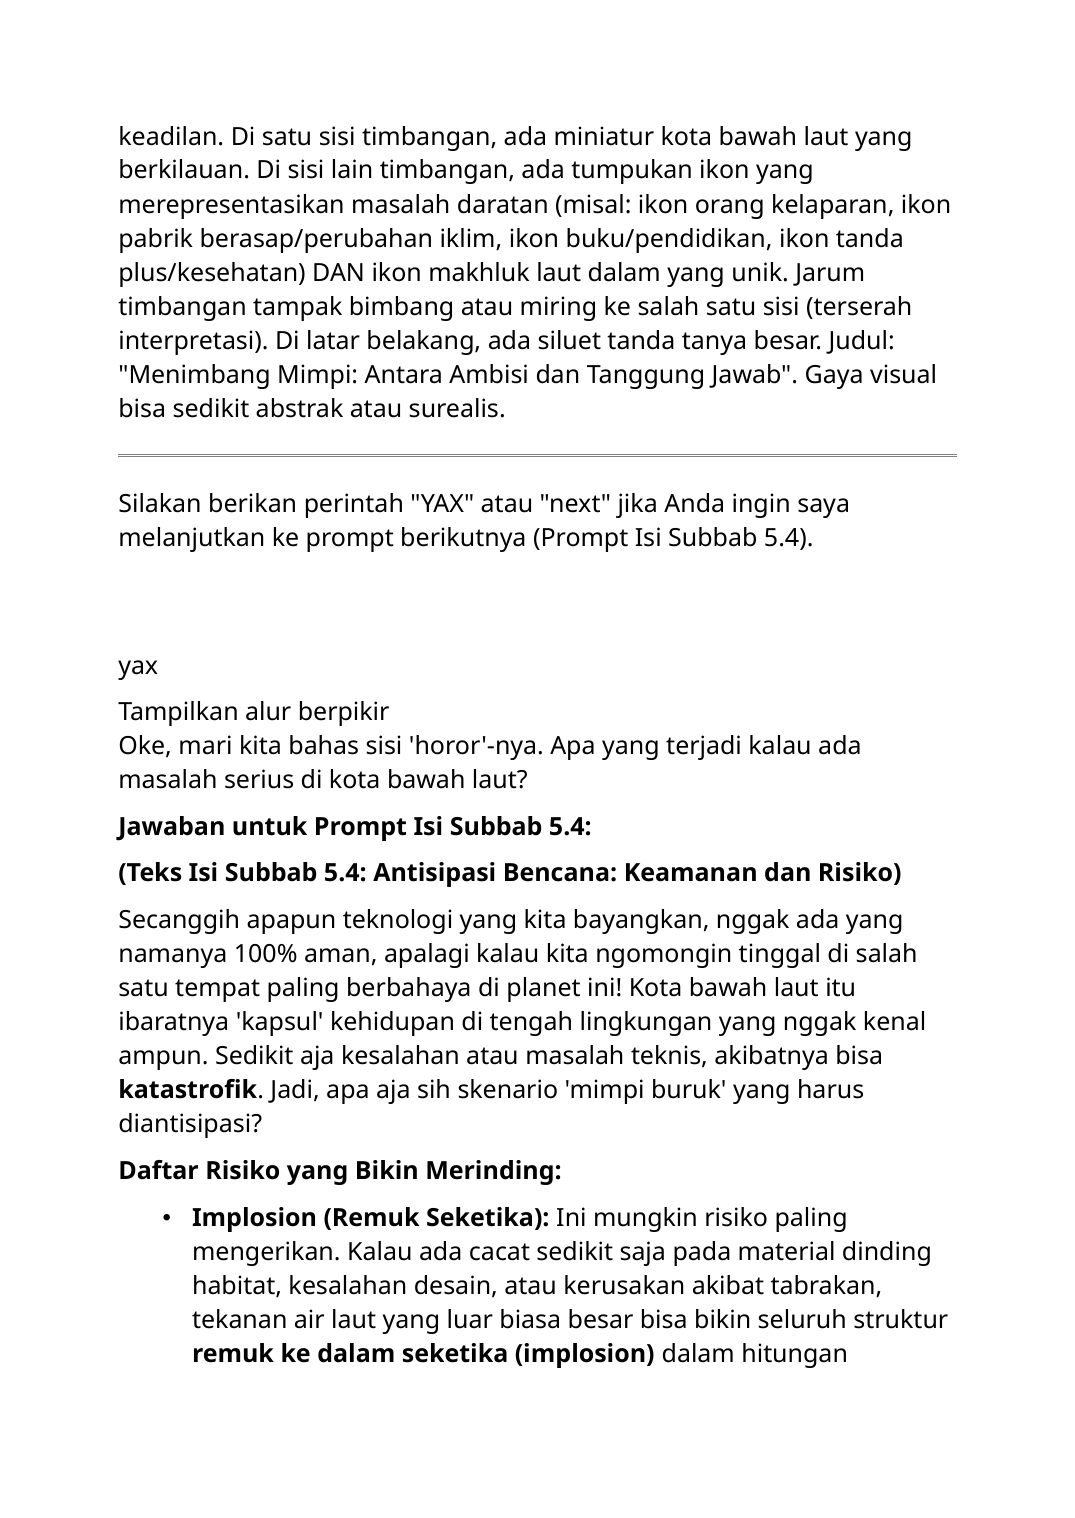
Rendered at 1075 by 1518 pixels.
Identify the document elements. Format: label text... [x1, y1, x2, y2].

text keadilan. Di satu sisi timbangan, ada miniatur kota bawah laut yang berkilauan. Di sisi lain timbangan, ada tumpukan ikon yang merepresentasikan masalah daratan (misal: ikon orang kelaparan, ikon pabrik berasap/perubahan iklim, ikon buku/pendidikan, ikon tanda plus/kesehatan) DAN ikon makhluk laut dalam yang unik. Jarum timbangan tampak bimbang atau miring ke salah satu sisi (terserah interpretasi). Di latar belakang, ada siluet tanda tanya besar. Judul: "Menimbang Mimpi: Antara Ambisi dan Tanggung Jawab". Gaya visual bisa sedikit abstrak atau surealis. [118, 118, 957, 425]
text Secanggih apapun teknologi yang kita bayangkan, nggak ada yang namanya 100% aman, apalagi kalau kita ngomongin tinggal di salah satu tempat paling berbahaya di planet ini! Kota bawah laut itu ibaratnya 'kapsul' kehidupan di tengah lingkungan yang nggak kenal ampun. Sedikit aja kesalahan atau masalah teknis, akibatnya bisa katastrofik. Jadi, apa aja sih skenario 'mimpi buruk' yang harus diantisipasi? [118, 902, 957, 1140]
text yax [118, 647, 957, 681]
text Jawaban untuk Prompt Isi Subbab 5.4: [118, 808, 957, 843]
list Implosion (Remuk Seketika): Ini mungkin risiko paling mengerikan. Kalau ada cacat sedikit saja pada material dinding habitat, kesalahan desain, atau kerusakan akibat tabrakan, tekanan air laut yang luar biasa besar bisa bikin seluruh struktur remuk ke dalam seketika (implosion) dalam hitungan [162, 1199, 957, 1369]
text Silakan berikan perintah "YAX" atau "next" jika Anda ingin saya melanjutkan ke prompt berikutnya (Prompt Isi Subbab 5.4). [118, 486, 957, 554]
text (Teks Isi Subbab 5.4: Antisipasi Bencana: Keamanan dan Risiko) [118, 855, 957, 889]
text Tampilkan alur berpikir [118, 694, 957, 728]
text Oke, mari kita bahas sisi 'horor'-nya. Apa yang terjadi kalau ada masalah serius di kota bawah laut? [118, 728, 957, 796]
text Daftar Risiko yang Bikin Merinding: [118, 1153, 957, 1187]
